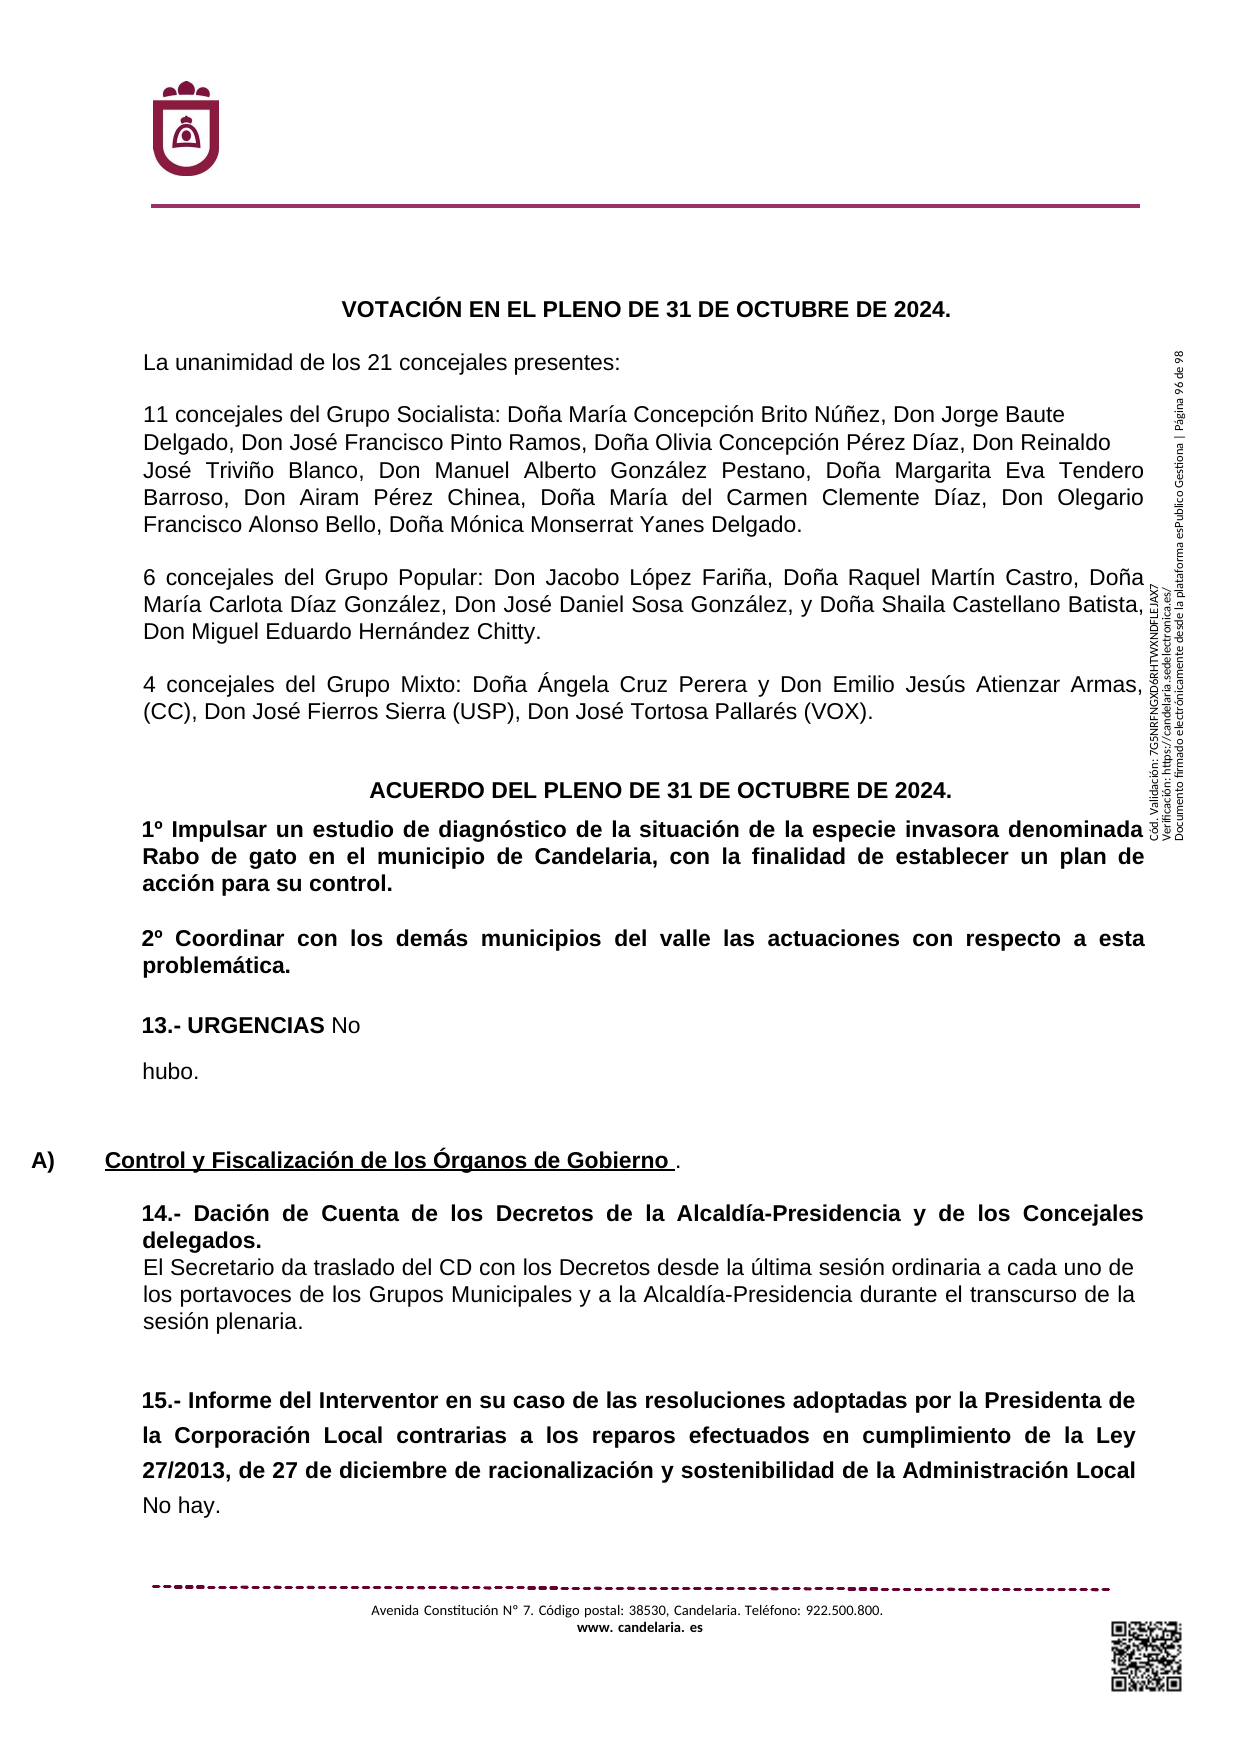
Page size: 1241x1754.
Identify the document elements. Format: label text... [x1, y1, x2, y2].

text Delgado, Don José Francisco Pinto Ramos, Doña Olivia Concepción Pérez Díaz, Don Reinaldo [143, 429, 1145, 455]
text 14.- Dación de Cuenta de los Decretos de la Alcaldía-Presidencia y de los Concejales delegados. [141, 1200, 1145, 1253]
text 15.- Informe del Interventor en su caso de las resoluciones adoptadas por la Presidenta de la Corporación Local contrarias a los reparos efectuados en cumplimiento de la Ley 27/2013, de 27 de diciembre de racionalización y sostenibilidad de la Administración Local No hay. [141, 1387, 1136, 1518]
text 1º Impulsar un estudio de diagnóstico de la situación de la especie invasora denominada Rabo de gato en el municipio de Candelaria, con la finalidad de establecer un plan de acción para su control. [141, 816, 1145, 896]
text ACUERDO DEL PLENO DE 31 DE OCTUBRE DE 2024. [176, 777, 1145, 803]
text 11 concejales del Grupo Socialista: Doña María Concepción Brito Núñez, Don Jorge Baute [143, 401, 1145, 427]
text 4 concejales del Grupo Mixto: Doña Ángela Cruz Perera y Don Emilio Jesús Atienzar Armas, (CC), Don José Fierros Sierra (USP), Don José Tortosa Pallarés (VOX). [143, 671, 1145, 724]
text José Triviño Blanco, Don Manuel Alberto González Pestano, Doña Margarita Eva Tendero Barroso, Don Airam Pérez Chinea, Doña María del Carmen Clemente Díaz, Don Olegario Francisco Alonso Bello, Doña Mónica Monserrat Yanes Delgado. [143, 457, 1145, 538]
list Control y Fiscalización de los Órganos de Gobierno . [31, 1147, 1145, 1173]
text El Secretario da traslado del CD con los Decretos desde la última sesión ordinaria a cada uno de los portavoces de los Grupos Municipales y a la Alcaldía-Presidencia durante el transcurso de la sesión plenaria. [143, 1254, 1136, 1334]
text 2º Coordinar con los demás municipios del valle las actuaciones con respecto a esta problemática. [141, 925, 1145, 979]
text La unanimidad de los 21 concejales presentes: [143, 348, 1145, 375]
text VOTACIÓN EN EL PLENO DE 31 DE OCTUBRE DE 2024. [148, 296, 1145, 322]
text 6 concejales del Grupo Popular: Don Jacobo López Fariña, Doña Raquel Martín Castro, Doña María Carlota Díaz González, Don José Daniel Sosa González, y Doña Shaila Castellano Batista, Don Miguel Eduardo Hernández Chitty. [143, 564, 1145, 644]
text 13.- URGENCIAS No hubo. [141, 1012, 360, 1084]
